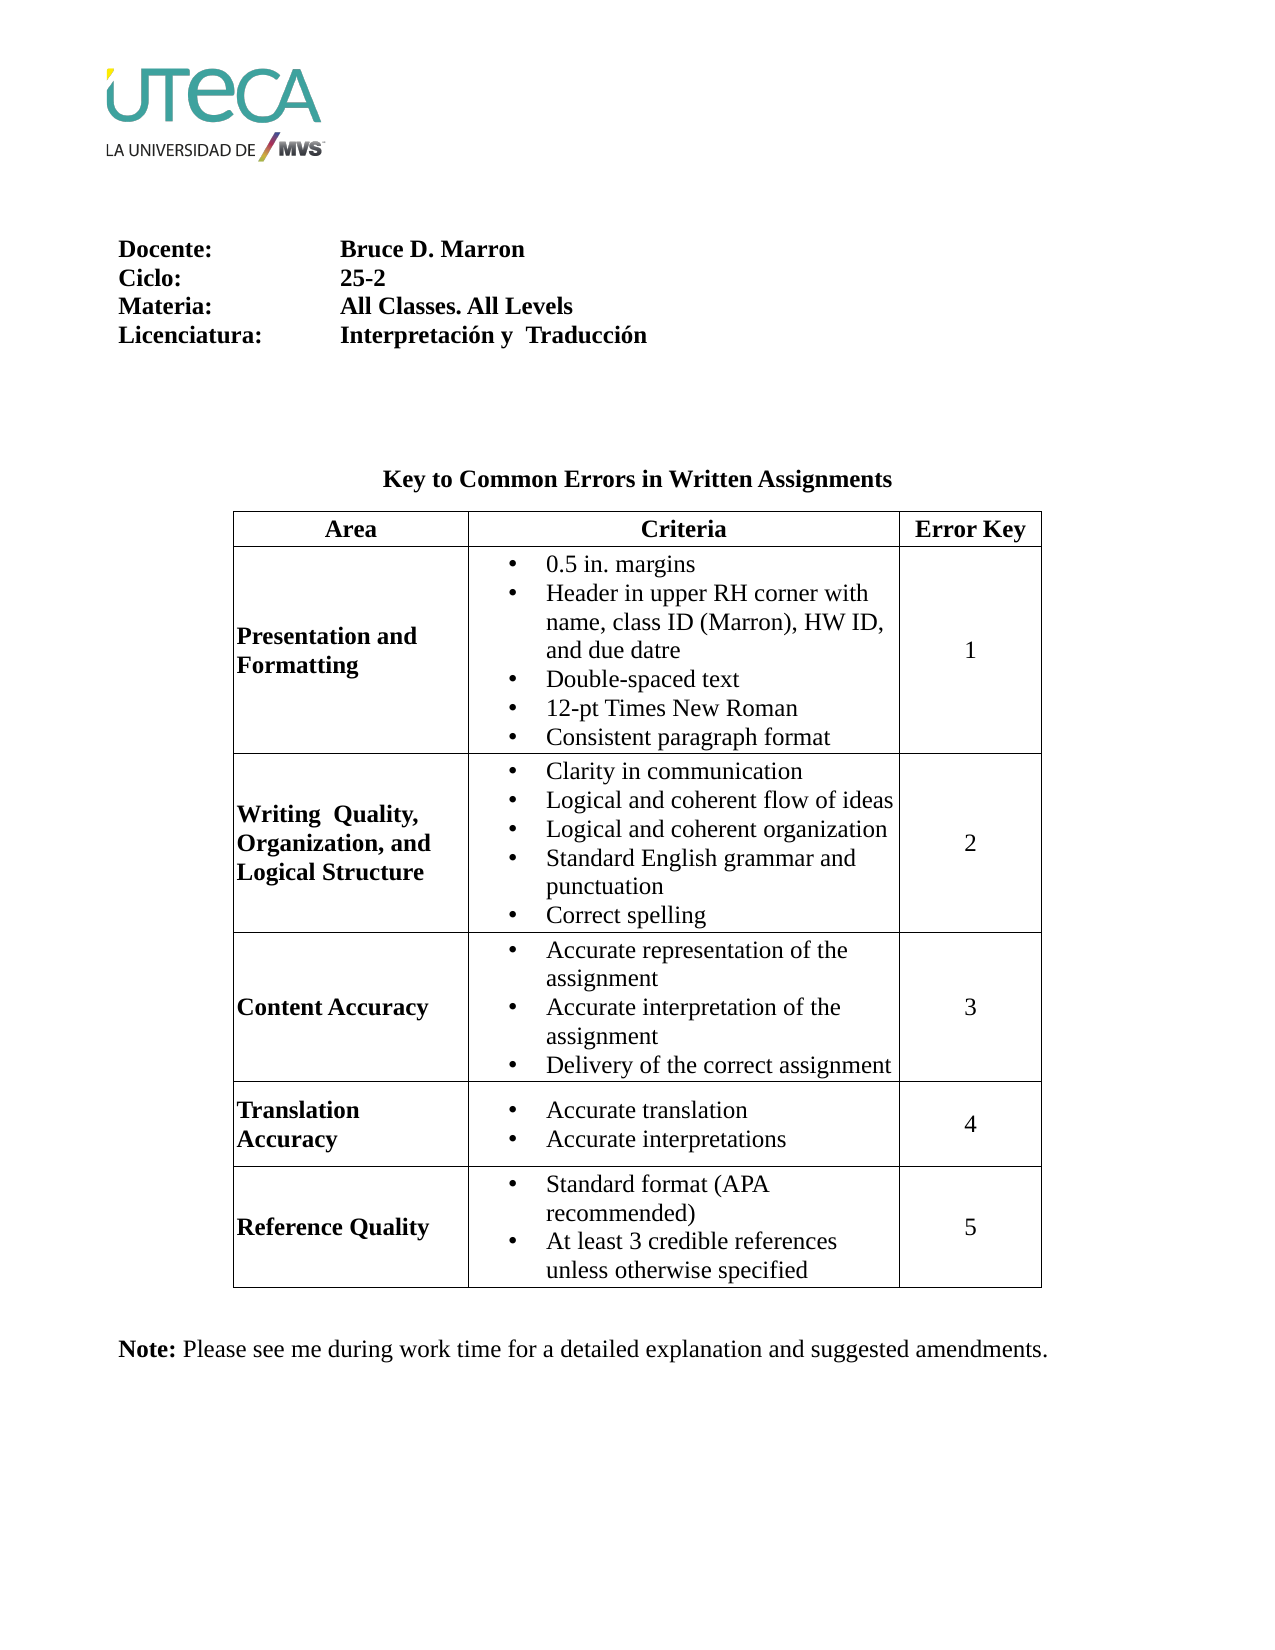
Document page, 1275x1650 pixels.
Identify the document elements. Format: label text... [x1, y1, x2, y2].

table_cell Accurate translation Accurate interpretations [469, 1082, 899, 1166]
text Materia: All Classes. All Levels [118, 291, 1157, 320]
text Note: Please see me during work time for a detailed explanation and suggested amendments. [118, 1334, 1157, 1363]
table_cell Reference Quality [234, 1167, 468, 1287]
table_cell Translation Accuracy [234, 1082, 468, 1166]
table_cell 5 [900, 1167, 1041, 1287]
table_cell 0.5 in. margins Header in upper RH corner with name, class ID (Marron), HW ID, and due datre Double-spaced text 12-pt Times New Roman Consistent paragraph format [469, 547, 899, 753]
table_cell Presentation and Formatting [234, 547, 468, 753]
table_cell 1 [900, 547, 1041, 753]
table_cell Writing Quality, Organization, and Logical Structure [234, 754, 468, 932]
text Licenciatura: Interpretación y Traducción [118, 320, 1157, 349]
table_header Area [234, 512, 468, 546]
text Docente: Bruce D. Marron [118, 234, 1157, 263]
table_cell Standard format (APA recommended) At least 3 credible references unless otherwise specified [469, 1167, 899, 1287]
table_header Criteria [469, 512, 899, 546]
table_header Error Key [900, 512, 1041, 546]
table_cell Accurate representation of the assignment Accurate interpretation of the assignment Delivery of the correct assignment [469, 933, 899, 1081]
table_cell 3 [900, 933, 1041, 1081]
table_cell Content Accuracy [234, 933, 468, 1081]
text Ciclo: 25-2 [118, 263, 1157, 291]
table_cell 4 [900, 1082, 1041, 1166]
text Key to Common Errors in Written Assignments [118, 464, 1157, 493]
table_cell Clarity in communication Logical and coherent flow of ideas Logical and coherent organization Standard English grammar and punctuation Correct spelling [469, 754, 899, 932]
table_cell 2 [900, 754, 1041, 932]
picture [104, 64, 328, 166]
